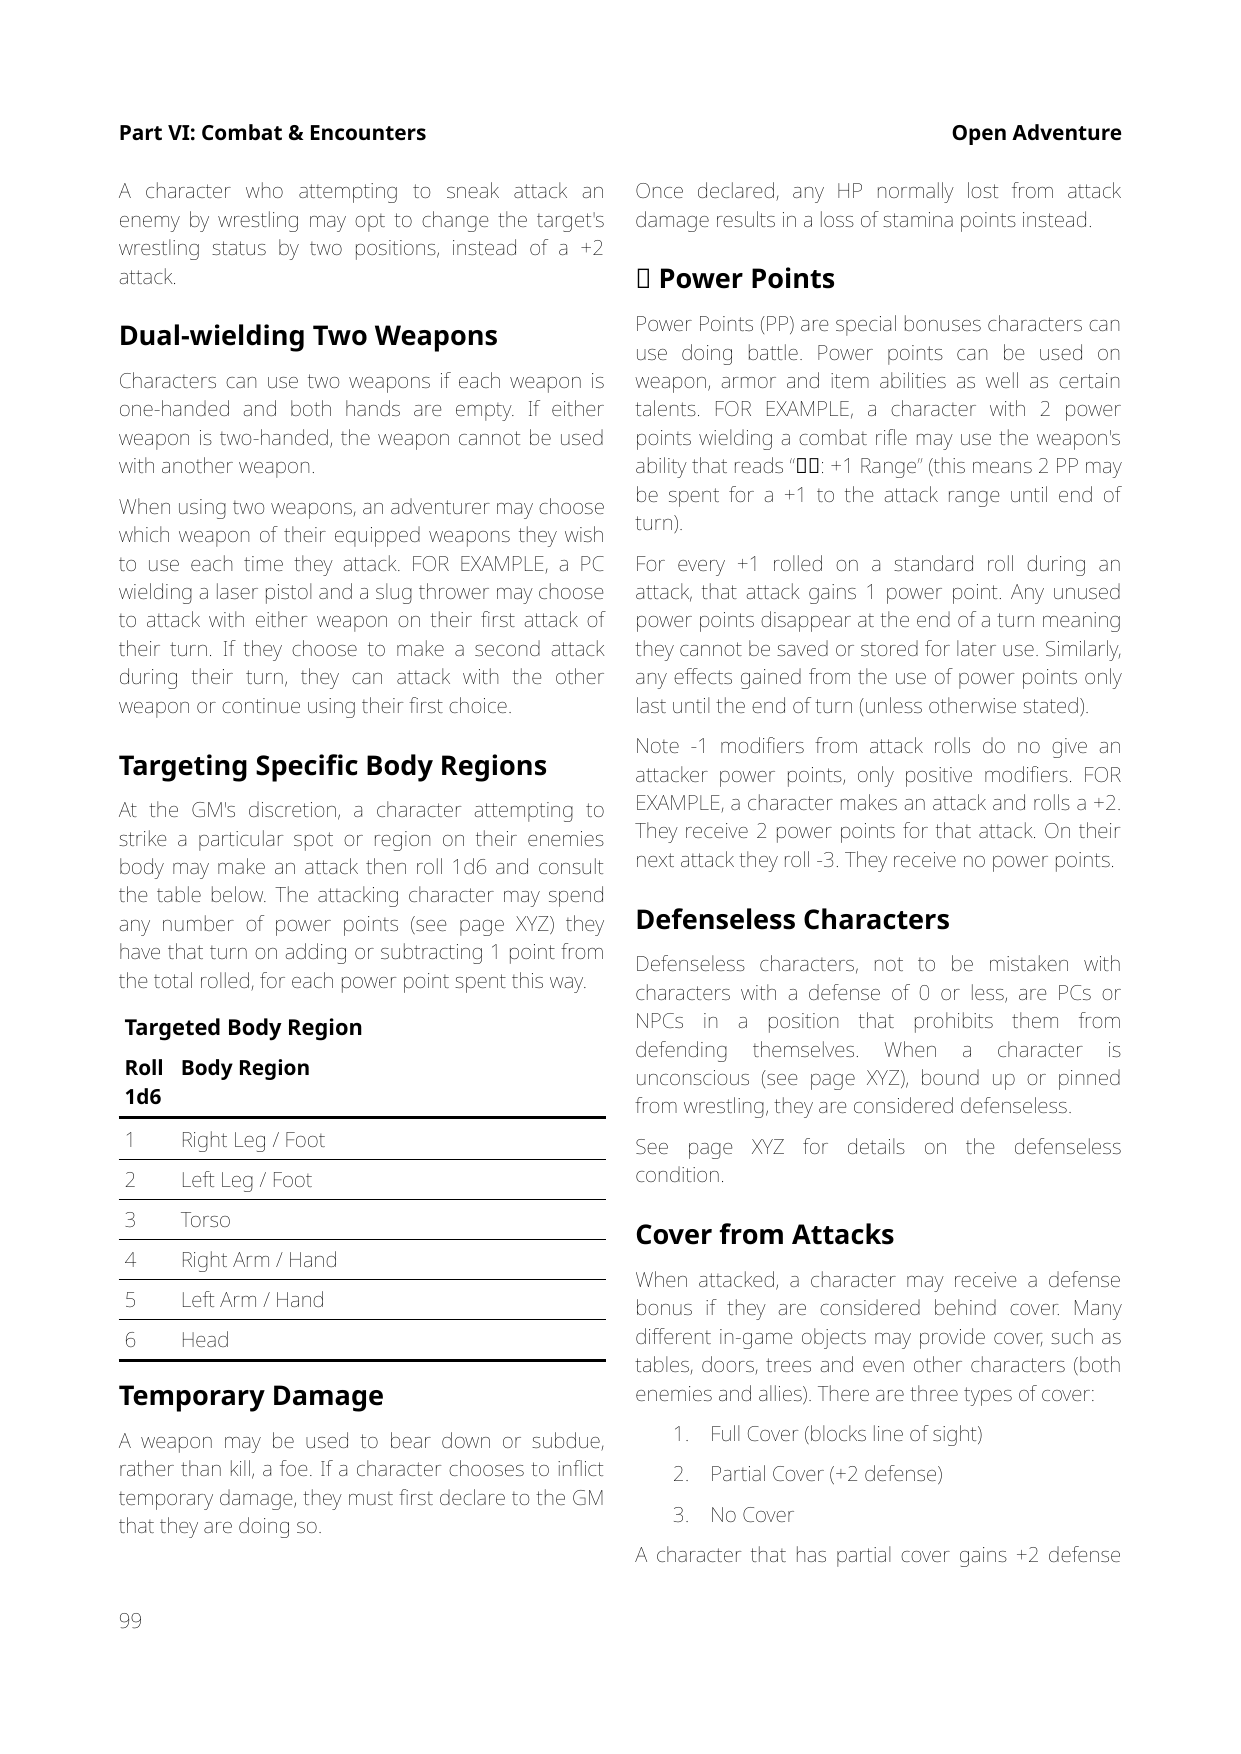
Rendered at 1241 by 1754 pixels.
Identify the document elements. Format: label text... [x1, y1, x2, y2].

table_cell 6 [119, 1320, 175, 1359]
table_cell 3 [119, 1200, 175, 1239]
text Once declared, any HP normally lost from attack damage results in a loss of stamina points instead. [635, 176, 1122, 233]
table_cell Torso [175, 1200, 606, 1239]
subtitle  Power Points [635, 260, 1122, 297]
table_cell 1 [119, 1119, 175, 1159]
text When attacked, a character may receive a defense bonus if they are considered behind cover. Many different in-game objects may provide cover, such as tables, doors, trees and even other characters (both enemies and allies). There are three types of cover: [635, 1265, 1122, 1407]
table_cell Right Arm / Hand [175, 1240, 606, 1279]
text For every +1 rolled on a standard roll during an attack, that attack gains 1 power point. Any unused power points disappear at the end of a turn meaning they cannot be saved or stored for later use. Similarly, any effects gained from the use of power points only last until the end of turn (unless otherwise stated). [635, 549, 1122, 719]
subtitle Temporary Damage [118, 1377, 605, 1413]
text When using two weapons, an adventurer may choose which weapon of their equipped weapons they wish to use each time they attack. FOR EXAMPLE, a PC wielding a laser pistol and a slug thrower may choose to attack with either weapon on their first attack of their turn. If they choose to make a second attack during their turn, they can attack with the other weapon or continue using their first choice. [118, 492, 605, 719]
text Defenseless characters, not to be mistaken with characters with a defense of 0 or less, are PCs or NPCs in a position that prohibits them from defending themselves. When a character is unconscious (see page XYZ), bound up or pinned from wrestling, they are considered defenseless. [635, 949, 1122, 1120]
table_cell 4 [119, 1240, 175, 1279]
text Power Points (PP) are special bonuses characters can use doing battle. Power points can be used on weapon, armor and item abilities as well as certain talents. FOR EXAMPLE, a character with 2 power points wielding a combat rifle may use the weapon's ability that reads “: +1 Range” (this means 2 PP may be spent for a +1 to the attack range until end of turn). [635, 309, 1122, 537]
table_cell Left Leg / Foot [175, 1160, 606, 1199]
table_cell Body Region [175, 1048, 606, 1116]
subtitle Targeting Specific Body Regions [118, 746, 605, 783]
table_cell Left Arm / Hand [175, 1280, 606, 1319]
subtitle Dual-wielding Two Weapons [118, 317, 605, 354]
text At the GM's discretion, a character attempting to strike a particular spot or region on their enemies body may make an attack then roll 1d6 and consult the table below. The attacking character may spend any number of power points (see page XYZ) they have that turn on adding or subtracting 1 point from the total rolled, for each power point spent this way. [118, 795, 605, 994]
table_cell Head [175, 1320, 606, 1359]
list Partial Cover (+2 defense) [673, 1459, 1122, 1488]
table_header Targeted Body Region [119, 1006, 606, 1048]
text Characters can use two weapons if each weapon is one-handed and both hands are empty. If either weapon is two-handed, the weapon cannot be used with another weapon. [118, 366, 605, 480]
table_cell 5 [119, 1280, 175, 1319]
text A character that has partial cover gains +2 defense [635, 1540, 1122, 1569]
list Full Cover (blocks line of sight) [673, 1419, 1122, 1447]
table_cell 2 [119, 1160, 175, 1199]
text A weapon may be used to bear down or subdue, rather than kill, a foe. If a character chooses to inflict temporary damage, they must first declare to the GM that they are doing so. [118, 1426, 605, 1540]
subtitle Defenseless Characters [635, 900, 1122, 937]
table_cell Right Leg / Foot [175, 1119, 606, 1159]
subtitle Cover from Attacks [635, 1216, 1122, 1252]
table_cell Roll 1d6 [119, 1048, 175, 1116]
text See page XYZ for details on the defenseless condition. [635, 1132, 1122, 1189]
list No Cover [673, 1500, 1122, 1528]
text A character who attempting to sneak attack an enemy by wrestling may opt to change the target's wrestling status by two positions, instead of a +2 attack. [118, 176, 605, 290]
text Note -1 modifiers from attack rolls do no give an attacker power points, only positive modifiers. FOR EXAMPLE, a character makes an attack and rolls a +2. They receive 2 power points for that attack. On their next attack they roll -3. They receive no power points. [635, 731, 1122, 873]
